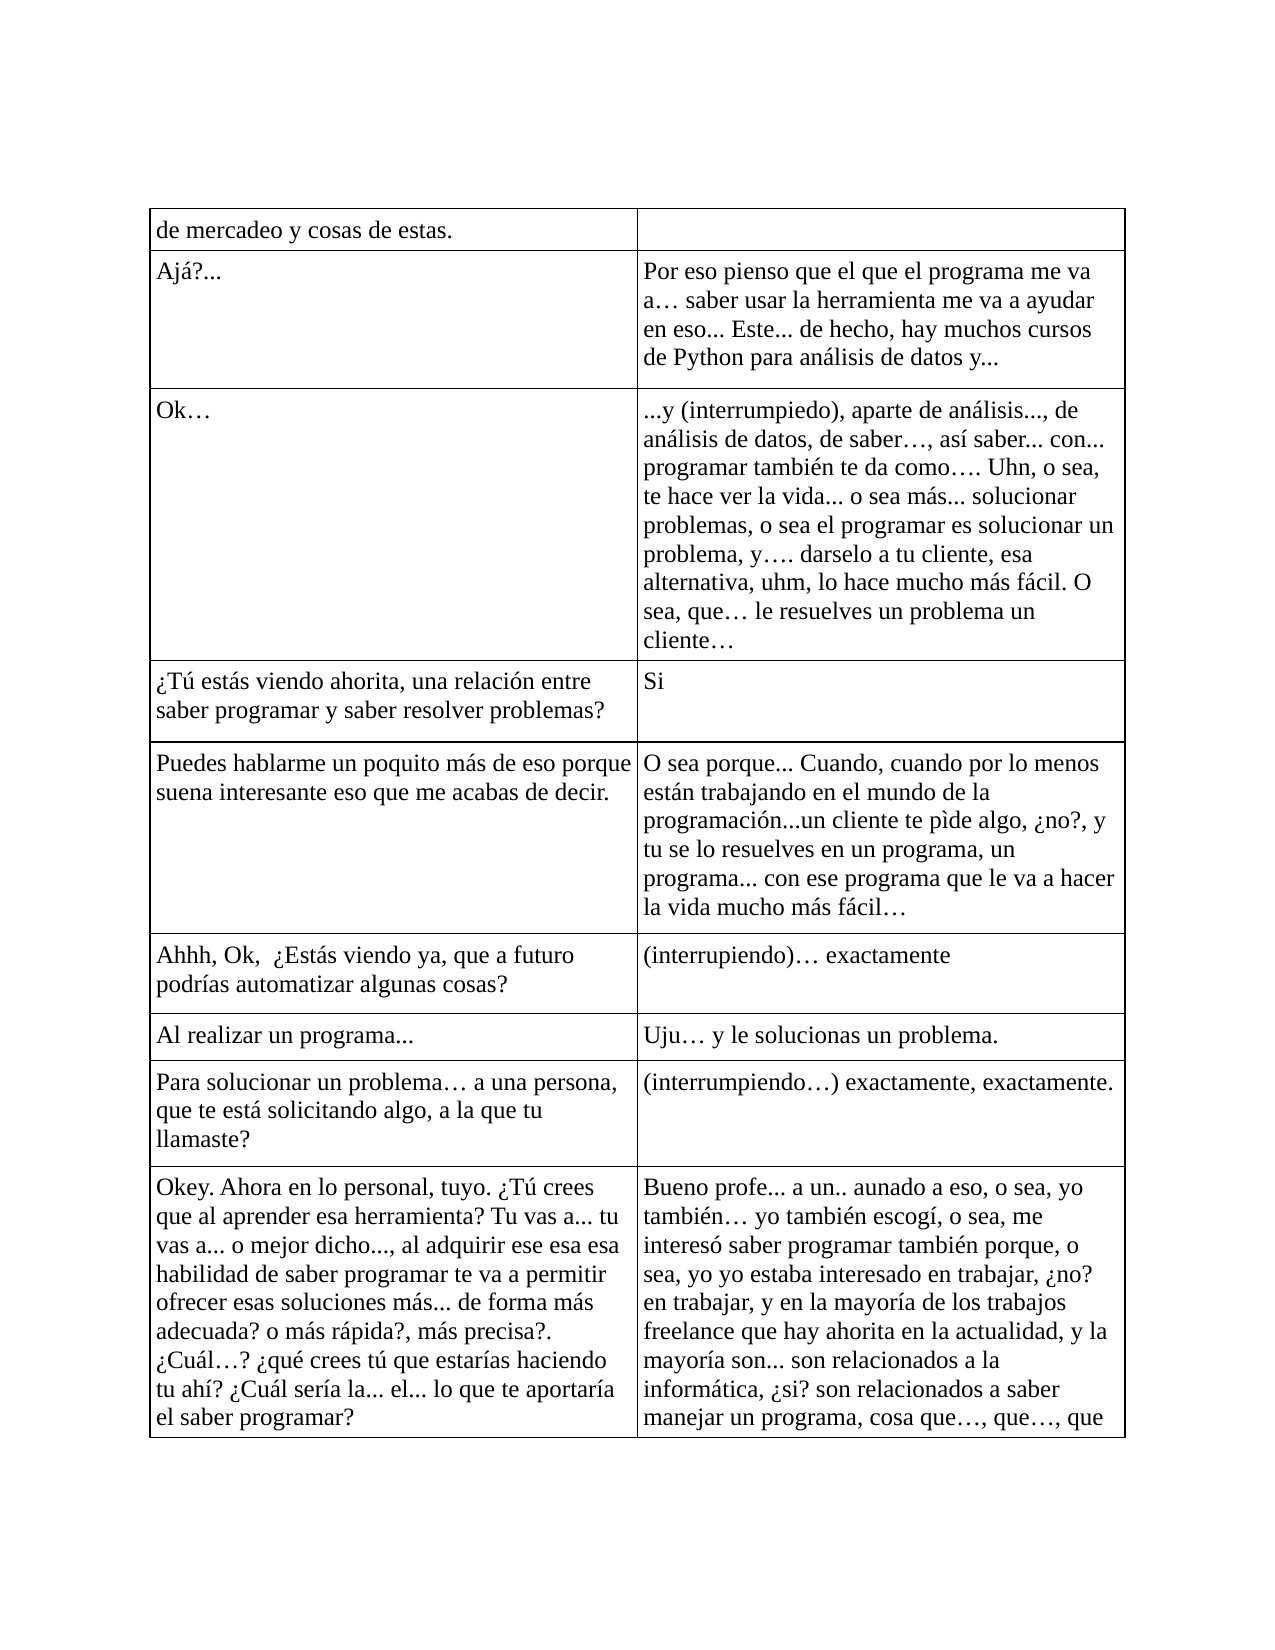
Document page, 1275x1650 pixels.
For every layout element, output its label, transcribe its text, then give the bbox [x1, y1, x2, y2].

table_cell [638, 209, 1124, 249]
table_cell Al realizar un programa... [151, 1014, 637, 1060]
table_cell Puedes hablarme un poquito más de eso porque suena interesante eso que me acabas de decir. [151, 743, 637, 933]
table_cell Ahhh, Ok, ¿Estás viendo ya, que a futuro podrías automatizar algunas cosas? [151, 934, 637, 1013]
table_cell (interrupiendo)… exactamente [638, 934, 1124, 1013]
table_cell de mercadeo y cosas de estas. [151, 209, 637, 249]
table_cell (interrumpiendo…) exactamente, exactamente. [638, 1061, 1124, 1166]
table_cell ...y (interrumpiedo), aparte de análisis..., de análisis de datos, de saber…, así saber... con... programar también te da como…. Uhn, o sea, te hace ver la vida... o sea más... solucionar problemas, o sea el programar es solucionar un problema, y…. darselo a tu cliente, esa alternativa, uhm, lo hace mucho más fácil. O sea, que… le resuelves un problema un cliente… [638, 389, 1124, 659]
table_cell O sea porque... Cuando, cuando por lo menos están trabajando en el mundo de la programación...un cliente te pìde algo, ¿no?, y tu se lo resuelves en un programa, un programa... con ese programa que le va a hacer la vida mucho más fácil… [638, 743, 1124, 933]
table_cell Ok… [151, 389, 637, 659]
table_cell Okey. Ahora en lo personal, tuyo. ¿Tú crees que al aprender esa herramienta? Tu vas a... tu vas a... o mejor dicho..., al adquirir ese esa esa habilidad de saber programar te va a permitir ofrecer esas soluciones más... de forma más adecuada? o más rápida?, más precisa?. ¿Cuál…? ¿qué crees tú que estarías haciendo tu ahí? ¿Cuál sería la... el... lo que te aportaría el saber programar? [151, 1167, 637, 1437]
table_cell Para solucionar un problema… a una persona, que te está solicitando algo, a la que tu llamaste? [151, 1061, 637, 1166]
table_cell Uju… y le solucionas un problema. [638, 1014, 1124, 1060]
table_cell Ajá?... [151, 251, 637, 388]
table_cell ¿Tú estás viendo ahorita, una relación entre saber programar y saber resolver problemas? [151, 661, 637, 741]
table_cell Si [638, 661, 1124, 741]
table_cell Por eso pienso que el que el programa me va a… saber usar la herramienta me va a ayudar en eso... Este... de hecho, hay muchos cursos de Python para análisis de datos y... [638, 251, 1124, 388]
table_cell Bueno profe... a un.. aunado a eso, o sea, yo también… yo también escogí, o sea, me interesó saber programar también porque, o sea, yo yo estaba interesado en trabajar, ¿no? en trabajar, y en la mayoría de los trabajos freelance que hay ahorita en la actualidad, y la mayoría son... son relacionados a la informática, ¿si? son relacionados a saber manejar un programa, cosa que…, que…, que [638, 1167, 1124, 1437]
